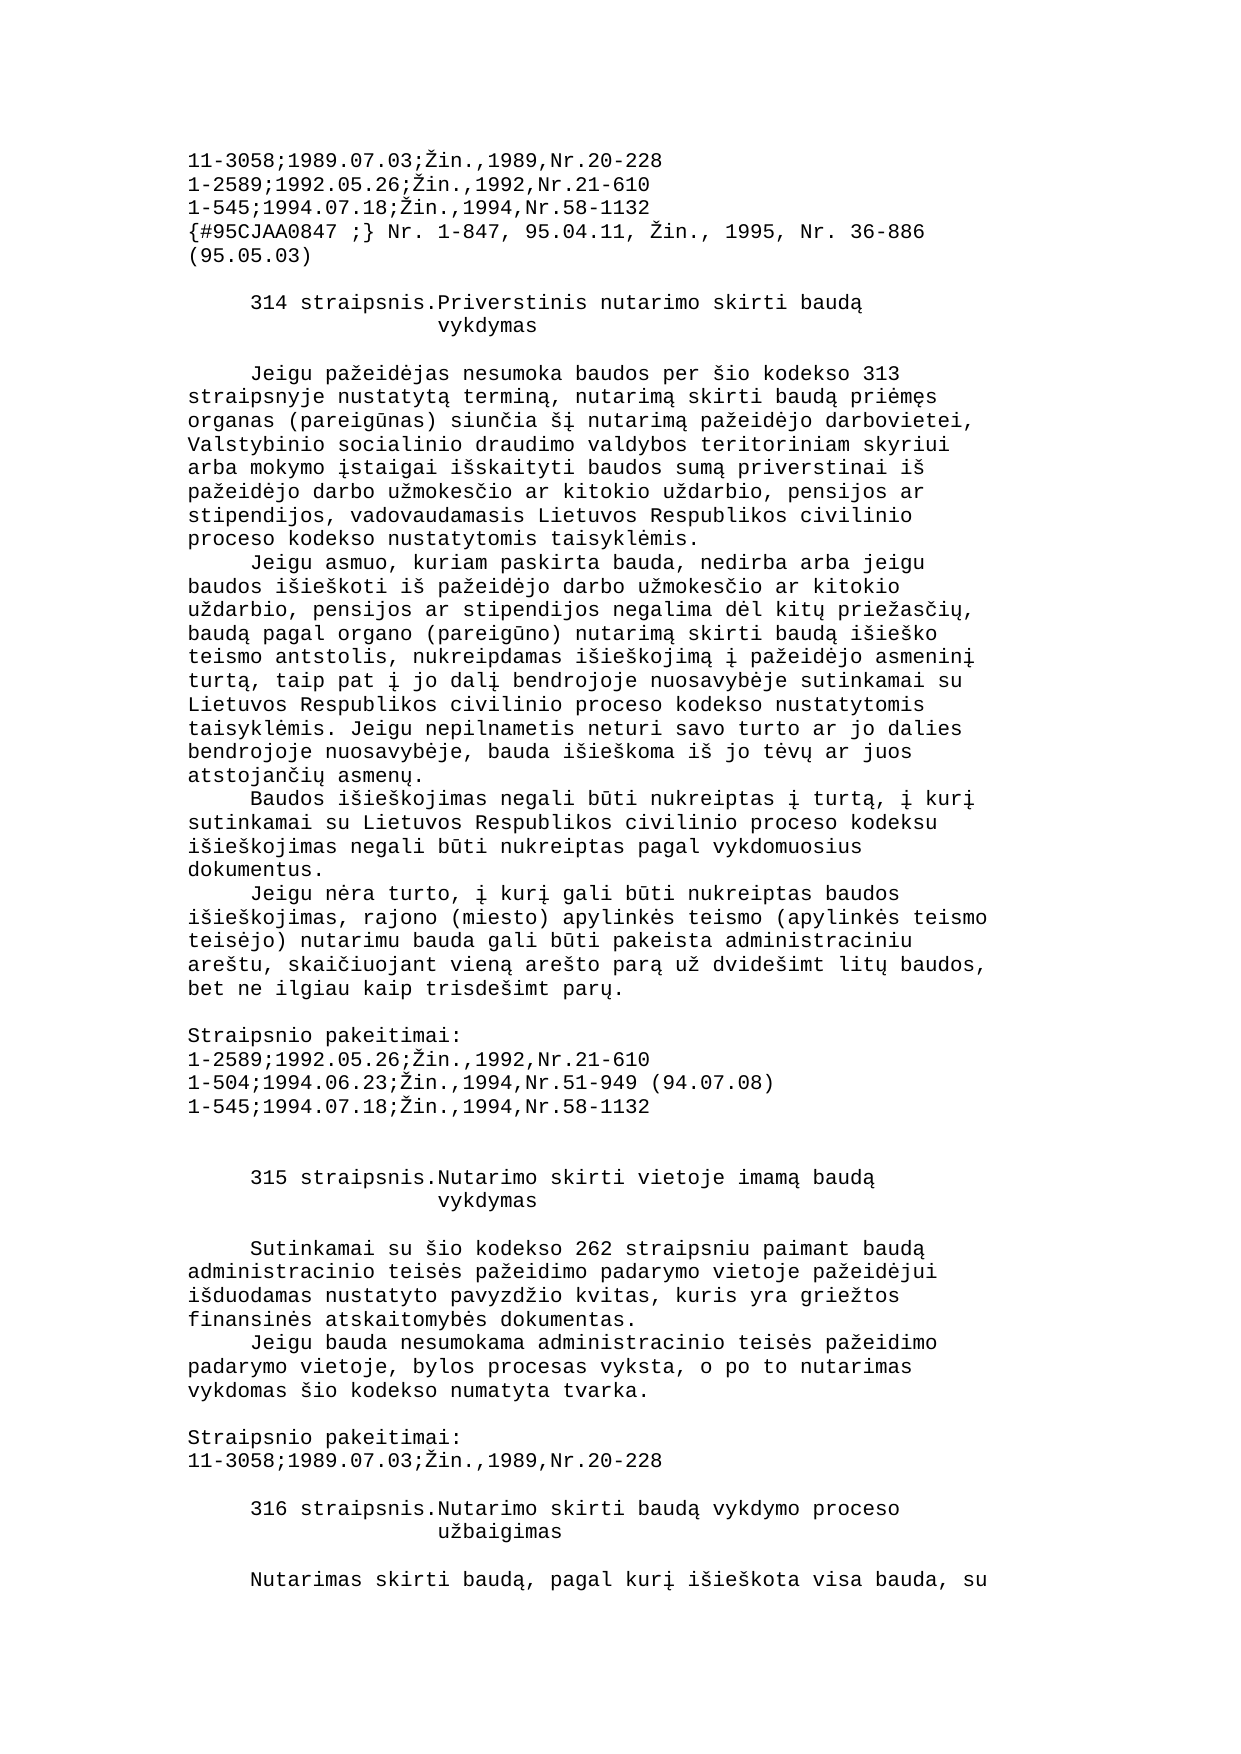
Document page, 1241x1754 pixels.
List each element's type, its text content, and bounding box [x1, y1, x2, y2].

text atstojančių asmenų. [187, 765, 1053, 788]
text vykdomas šio kodekso numatyta tvarka. [187, 1379, 1053, 1403]
text baudą pagal organo (pareigūno) nutarimą skirti baudą išieško [187, 623, 1053, 647]
text turtą, taip pat į jo dalį bendrojoje nuosavybėje sutinkamai su [187, 670, 1053, 694]
text padarymo vietoje, bylos procesas vyksta, o po to nutarimas [187, 1356, 1053, 1379]
text išduodamas nustatyto pavyzdžio kvitas, kuris yra griežtos [187, 1285, 1053, 1309]
text 315 straipsnis.Nutarimo skirti vietoje imamą baudą [187, 1167, 1053, 1190]
text bet ne ilgiau kaip trisdešimt parų. [187, 978, 1053, 1001]
text 316 straipsnis.Nutarimo skirti baudą vykdymo proceso [187, 1498, 1053, 1521]
text dokumentus. [187, 859, 1053, 883]
text užbaigimas [187, 1521, 1053, 1545]
text vykdymas [187, 316, 1053, 339]
text arba mokymo įstaigai išskaityti baudos sumą priverstinai iš [187, 457, 1053, 481]
text areštu, skaičiuojant vieną arešto parą už dvidešimt litų baudos, [187, 954, 1053, 978]
text teisėjo) nutarimu bauda gali būti pakeista administraciniu [187, 930, 1053, 954]
text Jeigu bauda nesumokama administracinio teisės pažeidimo [187, 1332, 1053, 1356]
text straipsnyje nustatytą terminą, nutarimą skirti baudą priėmęs [187, 386, 1053, 410]
text išieškojimas negali būti nukreiptas pagal vykdomuosius [187, 836, 1053, 859]
text Sutinkamai su šio kodekso 262 straipsniu paimant baudą [187, 1238, 1053, 1261]
text Nutarimas skirti baudą, pagal kurį išieškota visa bauda, su [187, 1569, 1053, 1592]
text 1-504;1994.06.23;Žin.,1994,Nr.51-949 (94.07.08) [187, 1072, 1053, 1096]
text 11-3058;1989.07.03;Žin.,1989,Nr.20-228 [187, 1451, 1053, 1474]
text administracinio teisės pažeidimo padarymo vietoje pažeidėjui [187, 1261, 1053, 1285]
text vykdymas [187, 1190, 1053, 1214]
text pažeidėjo darbo užmokesčio ar kitokio uždarbio, pensijos ar [187, 481, 1053, 505]
text organas (pareigūnas) siunčia šį nutarimą pažeidėjo darbovietei, [187, 410, 1053, 434]
text stipendijos, vadovaudamasis Lietuvos Respublikos civilinio [187, 505, 1053, 528]
text 11-3058;1989.07.03;Žin.,1989,Nr.20-228 [187, 150, 1053, 174]
text {#95CJAA0847 ;} Nr. 1-847, 95.04.11, Žin., 1995, Nr. 36-886 (95.05.03) [187, 221, 1053, 268]
text Jeigu nėra turto, į kurį gali būti nukreiptas baudos [187, 883, 1053, 907]
text sutinkamai su Lietuvos Respublikos civilinio proceso kodeksu [187, 812, 1053, 836]
text išieškojimas, rajono (miesto) apylinkės teismo (apylinkės teismo [187, 907, 1053, 930]
text Straipsnio pakeitimai: [187, 1025, 1053, 1048]
text Lietuvos Respublikos civilinio proceso kodekso nustatytomis [187, 694, 1053, 717]
text 314 straipsnis.Priverstinis nutarimo skirti baudą [187, 292, 1053, 316]
text 1-545;1994.07.18;Žin.,1994,Nr.58-1132 [187, 1096, 1053, 1119]
text 1-2589;1992.05.26;Žin.,1992,Nr.21-610 [187, 1048, 1053, 1072]
text Valstybinio socialinio draudimo valdybos teritoriniam skyriui [187, 434, 1053, 457]
text 1-2589;1992.05.26;Žin.,1992,Nr.21-610 [187, 174, 1053, 197]
text Jeigu pažeidėjas nesumoka baudos per šio kodekso 313 [187, 363, 1053, 386]
text Straipsnio pakeitimai: [187, 1427, 1053, 1451]
text finansinės atskaitomybės dokumentas. [187, 1309, 1053, 1332]
text uždarbio, pensijos ar stipendijos negalima dėl kitų priežasčių, [187, 599, 1053, 623]
text Jeigu asmuo, kuriam paskirta bauda, nedirba arba jeigu [187, 552, 1053, 576]
text teismo antstolis, nukreipdamas išieškojimą į pažeidėjo asmeninį [187, 647, 1053, 670]
text 1-545;1994.07.18;Žin.,1994,Nr.58-1132 [187, 197, 1053, 221]
text bendrojoje nuosavybėje, bauda išieškoma iš jo tėvų ar juos [187, 741, 1053, 765]
text proceso kodekso nustatytomis taisyklėmis. [187, 528, 1053, 552]
text taisyklėmis. Jeigu nepilnametis neturi savo turto ar jo dalies [187, 717, 1053, 741]
text Baudos išieškojimas negali būti nukreiptas į turtą, į kurį [187, 788, 1053, 812]
text baudos išieškoti iš pažeidėjo darbo užmokesčio ar kitokio [187, 576, 1053, 599]
